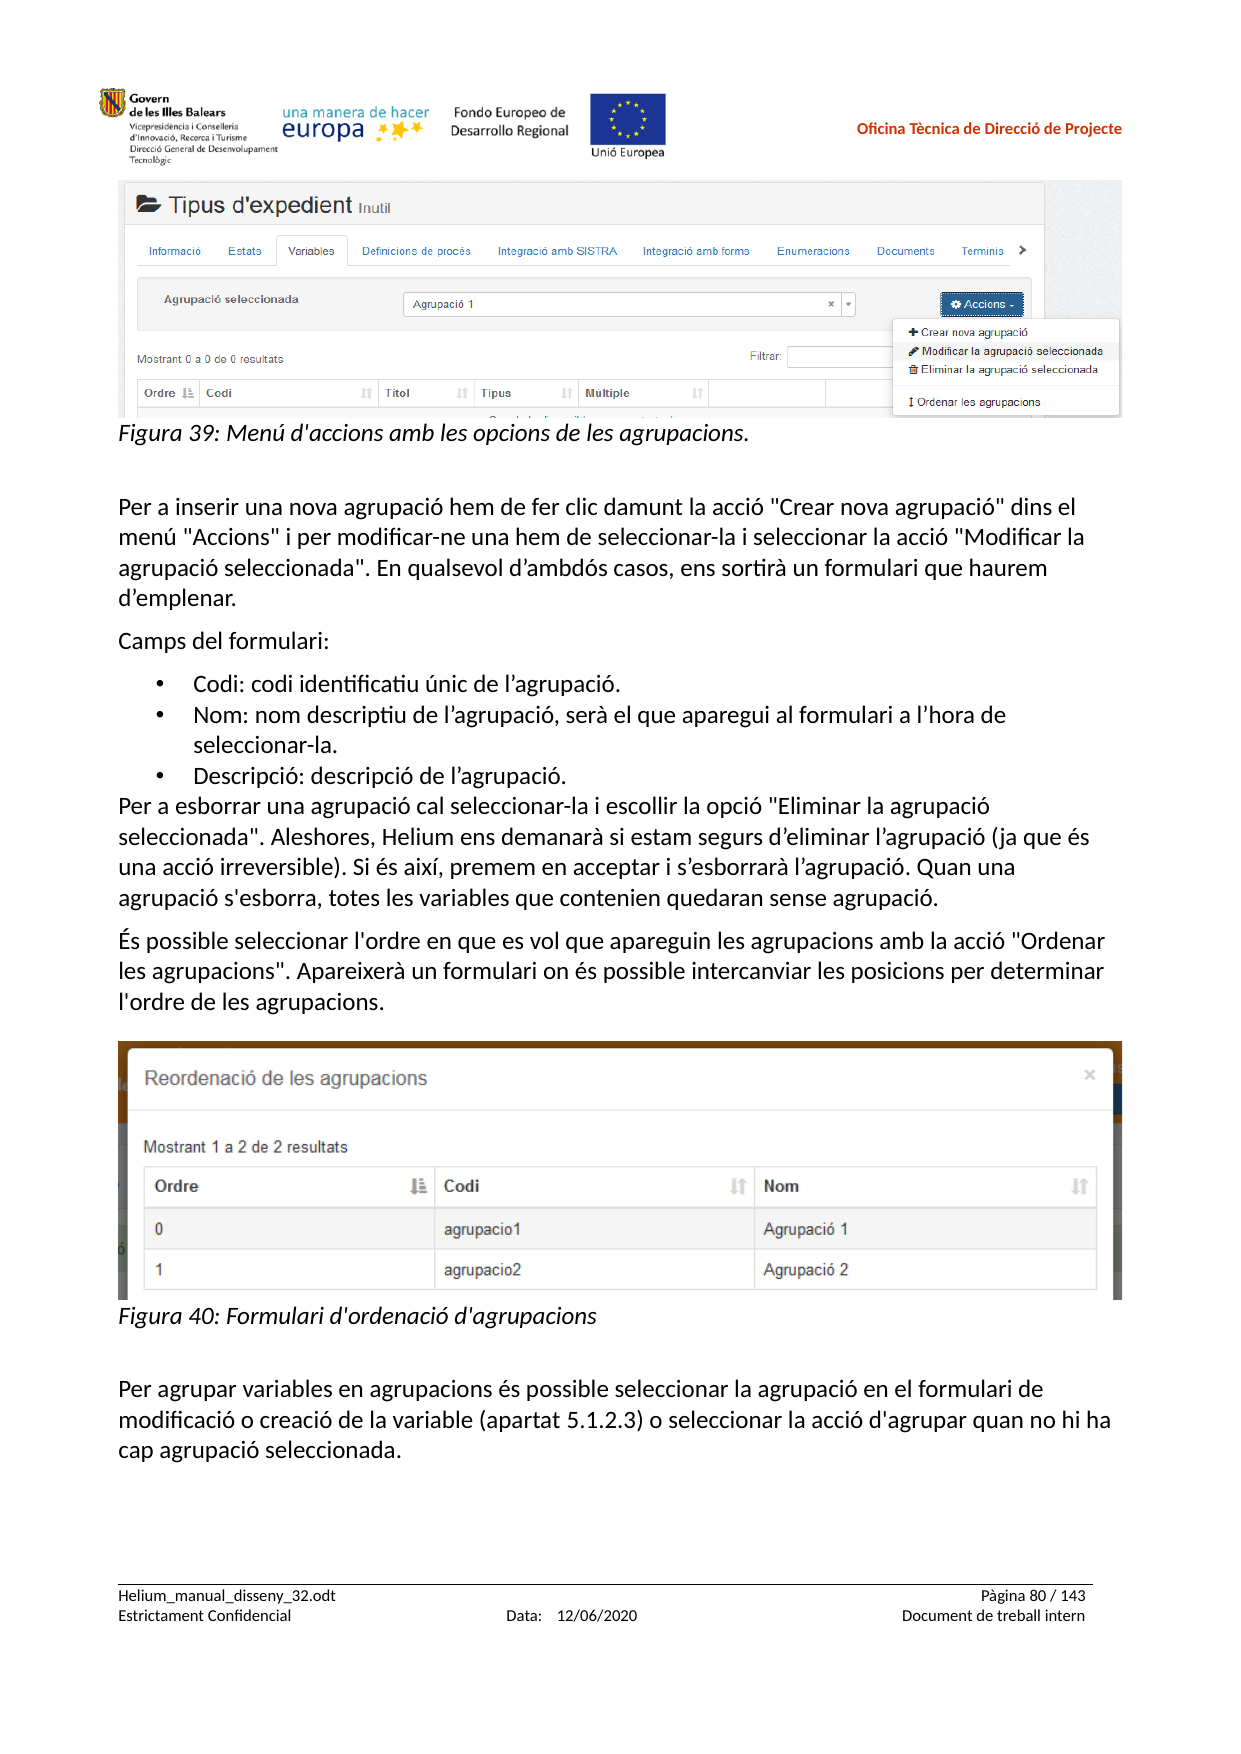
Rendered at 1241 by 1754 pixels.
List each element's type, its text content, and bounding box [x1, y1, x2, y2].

picture [118, 1041, 1123, 1300]
picture [99, 87, 668, 166]
text Camps del formulari: [118, 625, 1122, 656]
list Codi: codi identificatiu únic de l’agrupació. [156, 668, 1122, 699]
text Per a esborrar una agrupació cal seleccionar-la i escollir la opció "Eliminar la agrupació seleccionada". Aleshores, Helium ens demanarà si estam segurs d’eliminar l’agrupació (ja que és una acció irreversible). Si és així, premem en acceptar i s’esborrarà l’agrupació. Quan una agrupació s'esborra, totes les variables que contenien quedaran sense agrupació. [118, 790, 1122, 912]
text Figura 39: Menú d'accions amb les opcions de les agrupacions. [118, 418, 1122, 448]
text Per a inserir una nova agrupació hem de fer clic damunt la acció "Crear nova agrupació" dins el menú "Accions" i per modificar-ne una hem de seleccionar-la i seleccionar la acció "Modificar la agrupació seleccionada". En qualsevol d’ambdós casos, ens sortirà un formulari que haurem d’emplenar. [118, 491, 1122, 613]
text Per agrupar variables en agrupacions és possible seleccionar la agrupació en el formulari de modificació o creació de la variable (apartat 5.1.2.3) o seleccionar la acció d'agrupar quan no hi ha cap agrupació seleccionada. [118, 1373, 1122, 1465]
list Descripció: descripció de l’agrupació. [156, 760, 1122, 790]
text És possible seleccionar l'ordre en que es vol que apareguin les agrupacions amb la acció "Ordenar les agrupacions". Apareixerà un formulari on és possible intercanviar les posicions per determinar l'ordre de les agrupacions. [118, 925, 1122, 1016]
list Nom: nom descriptiu de l’agrupació, serà el que aparegui al formulari a l’hora de seleccionar-la. [156, 699, 1122, 760]
text Figura 40: Formulari d'ordenació d'agrupacions [118, 1300, 1122, 1330]
